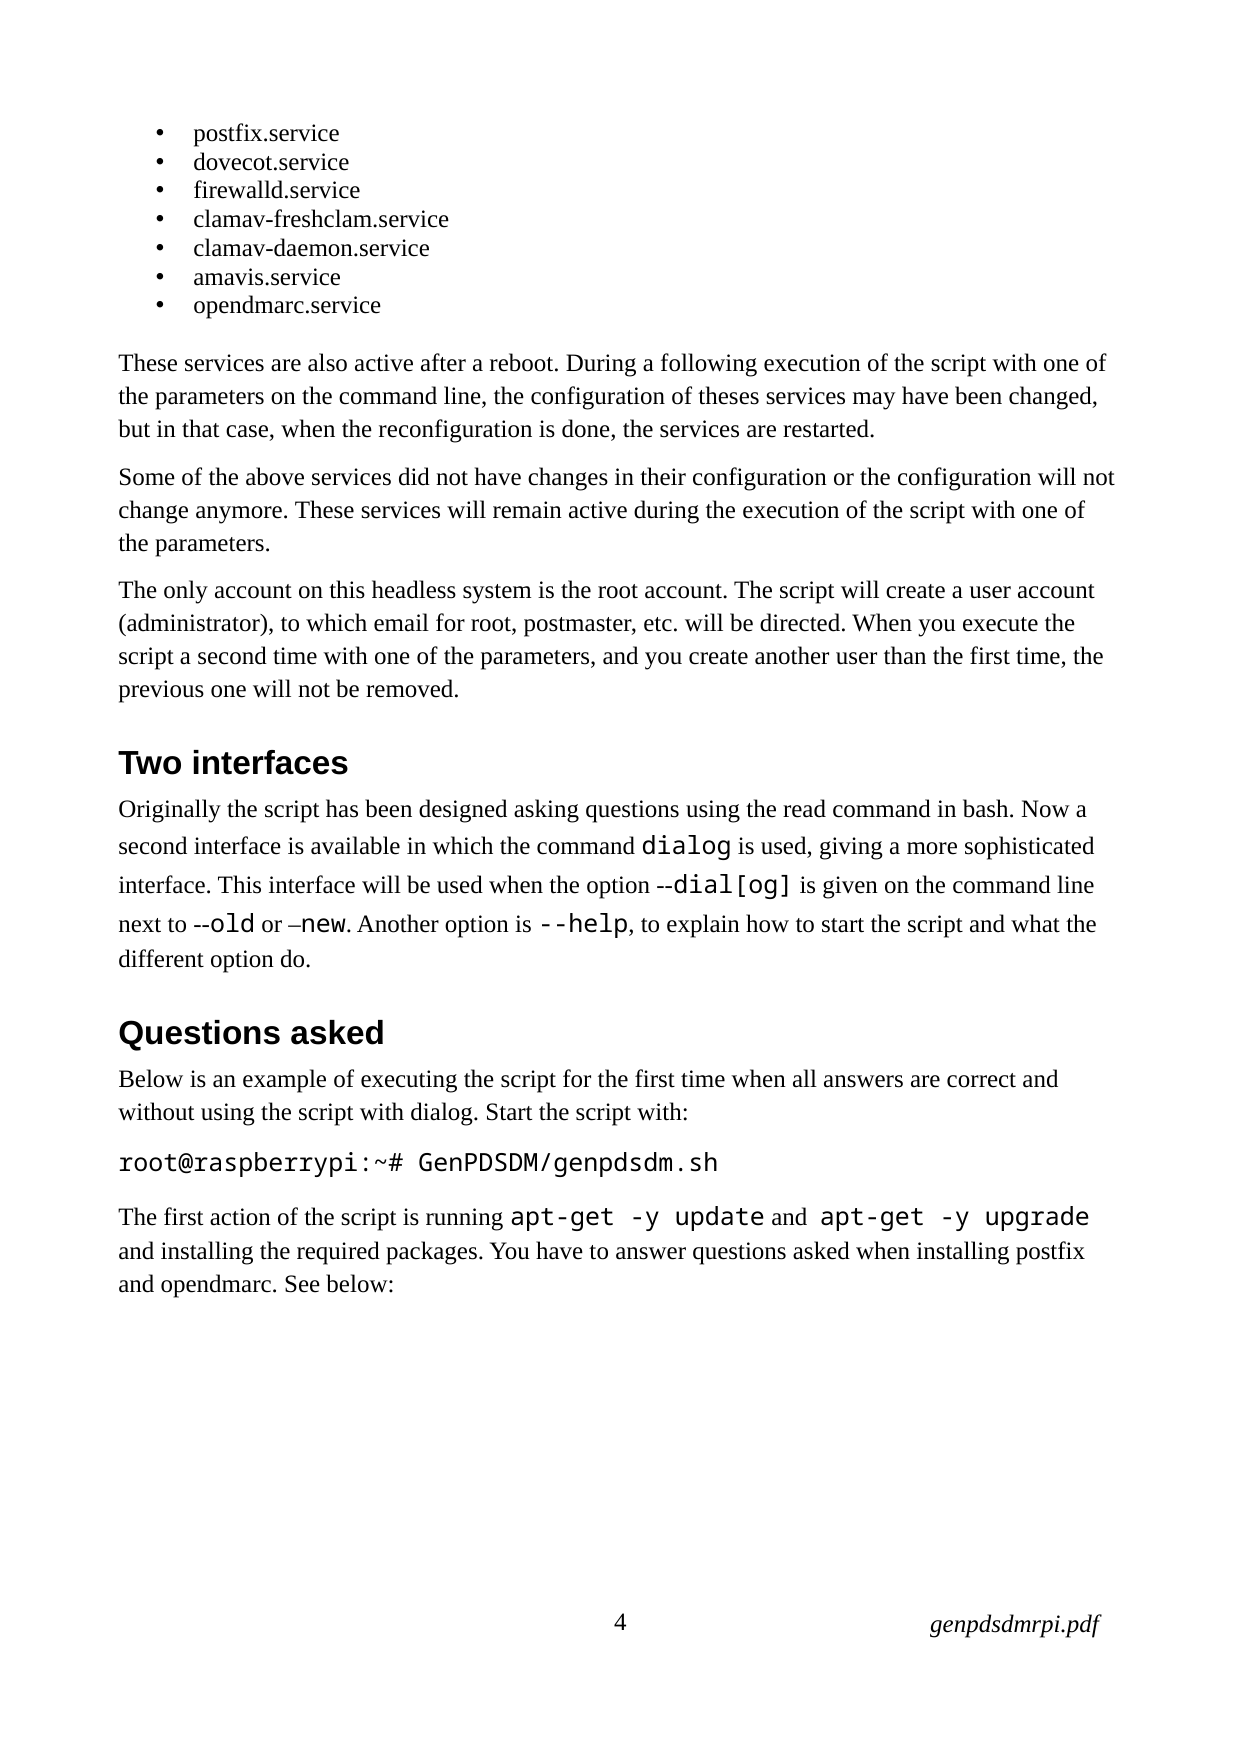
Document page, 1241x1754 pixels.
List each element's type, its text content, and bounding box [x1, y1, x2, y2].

list dovecot.service [156, 147, 1122, 176]
list clamav-daemon.service [156, 233, 1122, 262]
list clamav-freshclam.service [156, 204, 1122, 233]
text root@raspberrypi:~# GenPDSDM/genpdsdm.sh [118, 1144, 1122, 1178]
list opendmarc.service [156, 291, 1122, 319]
list amavis.service [156, 262, 1122, 291]
subtitle Two interfaces [118, 743, 1122, 781]
list postfix.service [156, 118, 1122, 147]
text Originally the script has been designed asking questions using the read command in bash. Now a second interface is available in which the command dialog is used, giving a more sophisticated interface. This interface will be used when the option --dial[og] is given on the command line next to --old or –new. Another option is --help, to explain how to start the script and what the different option do. [118, 794, 1122, 973]
text The first action of the script is running apt-get -y update and apt-get -y upgrade and installing the required packages. You have to answer questions asked when installing postfix and opendmarc. See below: [118, 1198, 1122, 1298]
subtitle Questions asked [118, 1013, 1122, 1051]
text Some of the above services did not have changes in their configuration or the configuration will not change anymore. These services will remain active during the execution of the script with one of the parameters. [118, 462, 1122, 557]
list firewalld.service [156, 176, 1122, 204]
text Below is an example of executing the script for the first time when all answers are correct and without using the script with dialog. Start the script with: [118, 1064, 1122, 1126]
text The only account on this headless system is the root account. The script will create a user account (administrator), to which email for root, postmaster, etc. will be directed. When you execute the script a second time with one of the parameters, and you create another user than the first time, the previous one will not be removed. [118, 575, 1122, 703]
text These services are also active after a reboot. During a following execution of the script with one of the parameters on the command line, the configuration of theses services may have been changed, but in that case, when the reconfiguration is done, the services are restarted. [118, 348, 1122, 443]
